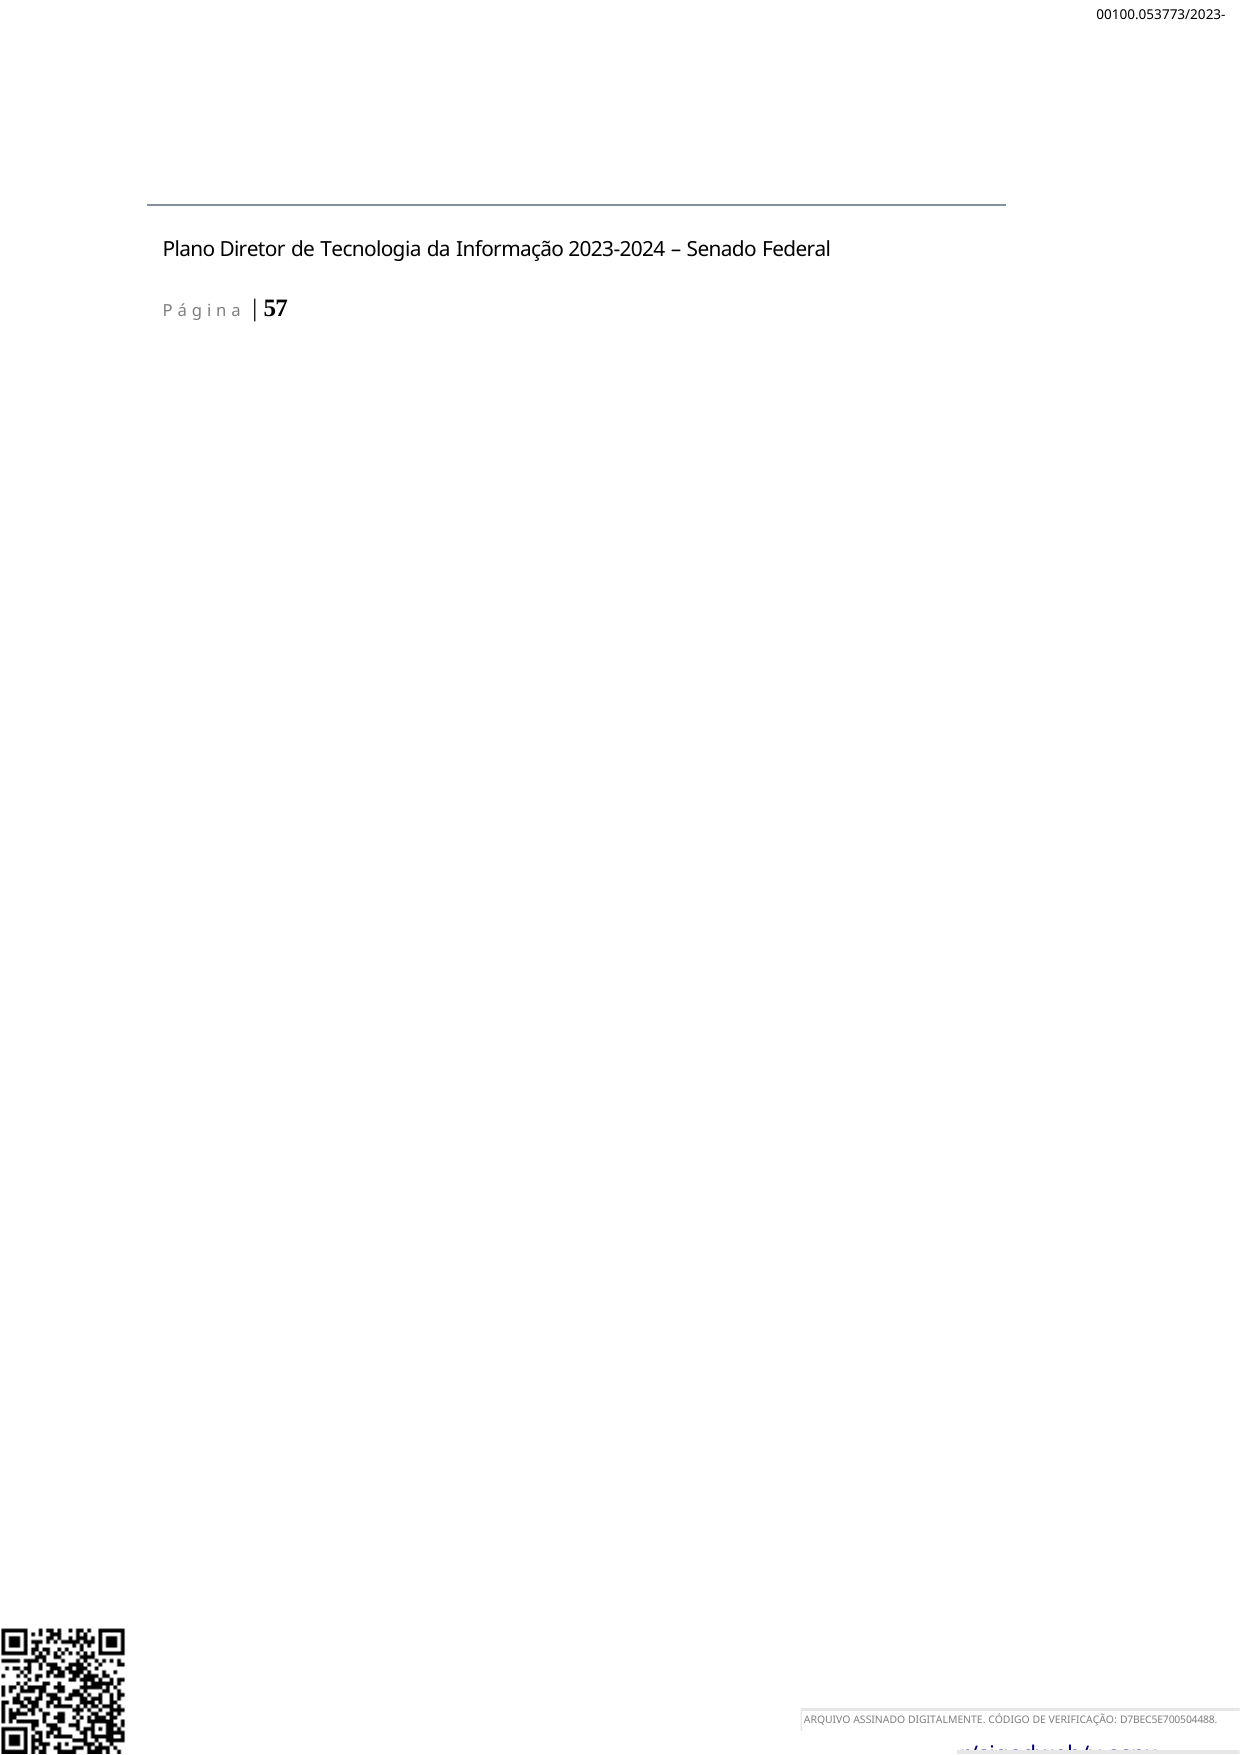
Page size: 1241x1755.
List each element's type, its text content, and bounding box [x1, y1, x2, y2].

text P á g i n a | 57 [162, 293, 1226, 322]
text Plano Diretor de Tecnologia da Informação 2023-2024 – Senado Federal [162, 234, 1226, 263]
